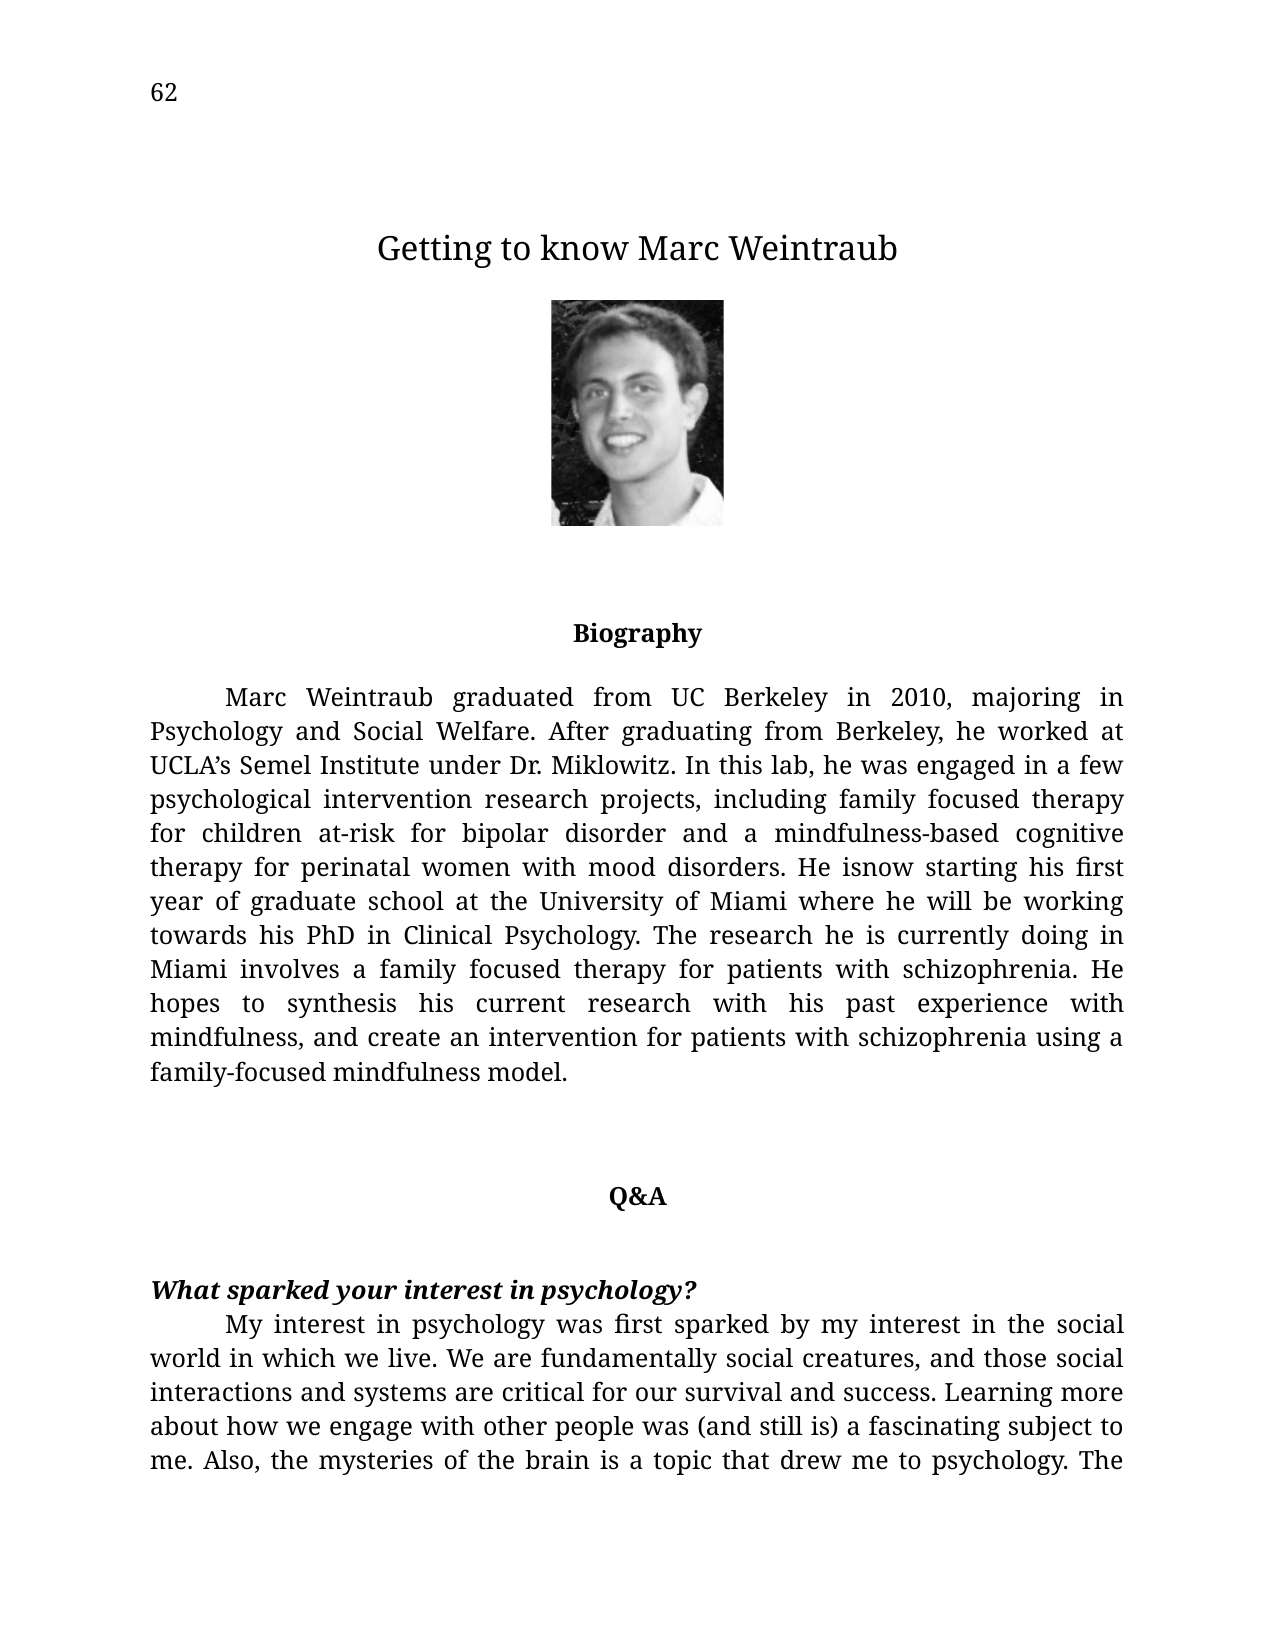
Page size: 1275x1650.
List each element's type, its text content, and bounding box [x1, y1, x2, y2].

text My interest in psychology was first sparked by my interest in the social world in which we live. We are fundamentally social creatures, and those social interactions and systems are critical for our survival and success. Learning more about how we engage with other people was (and still is) a fascinating subject to me. Also, the mysteries of the brain is a topic that drew me to psychology. The [150, 1306, 1125, 1477]
picture [551, 300, 724, 526]
text Marc Weintraub graduated from UC Berkeley in 2010, majoring in Psychology and Social Welfare. After graduating from Berkeley, he worked at UCLA’s Semel Institute under Dr. Miklowitz. In this lab, he was engaged in a few psychological intervention research projects, including family focused therapy for children at-risk for bipolar disorder and a mindfulness-based cognitive therapy for perinatal women with mood disorders. He isnow starting his first year of graduate school at the University of Miami where he will be working towards his PhD in Clinical Psychology. The research he is currently doing in Miami involves a family focused therapy for patients with schizophrenia. He hopes to synthesis his current research with his past experience with mindfulness, and create an intervention for patients with schizophrenia using a family-focused mindfulness model. [150, 679, 1125, 1088]
text What sparked your interest in psychology? [150, 1272, 1125, 1306]
subtitle Biography [300, 615, 975, 649]
subtitle Q&A [300, 1178, 975, 1212]
subtitle Getting to know Marc Weintraub [300, 225, 975, 270]
